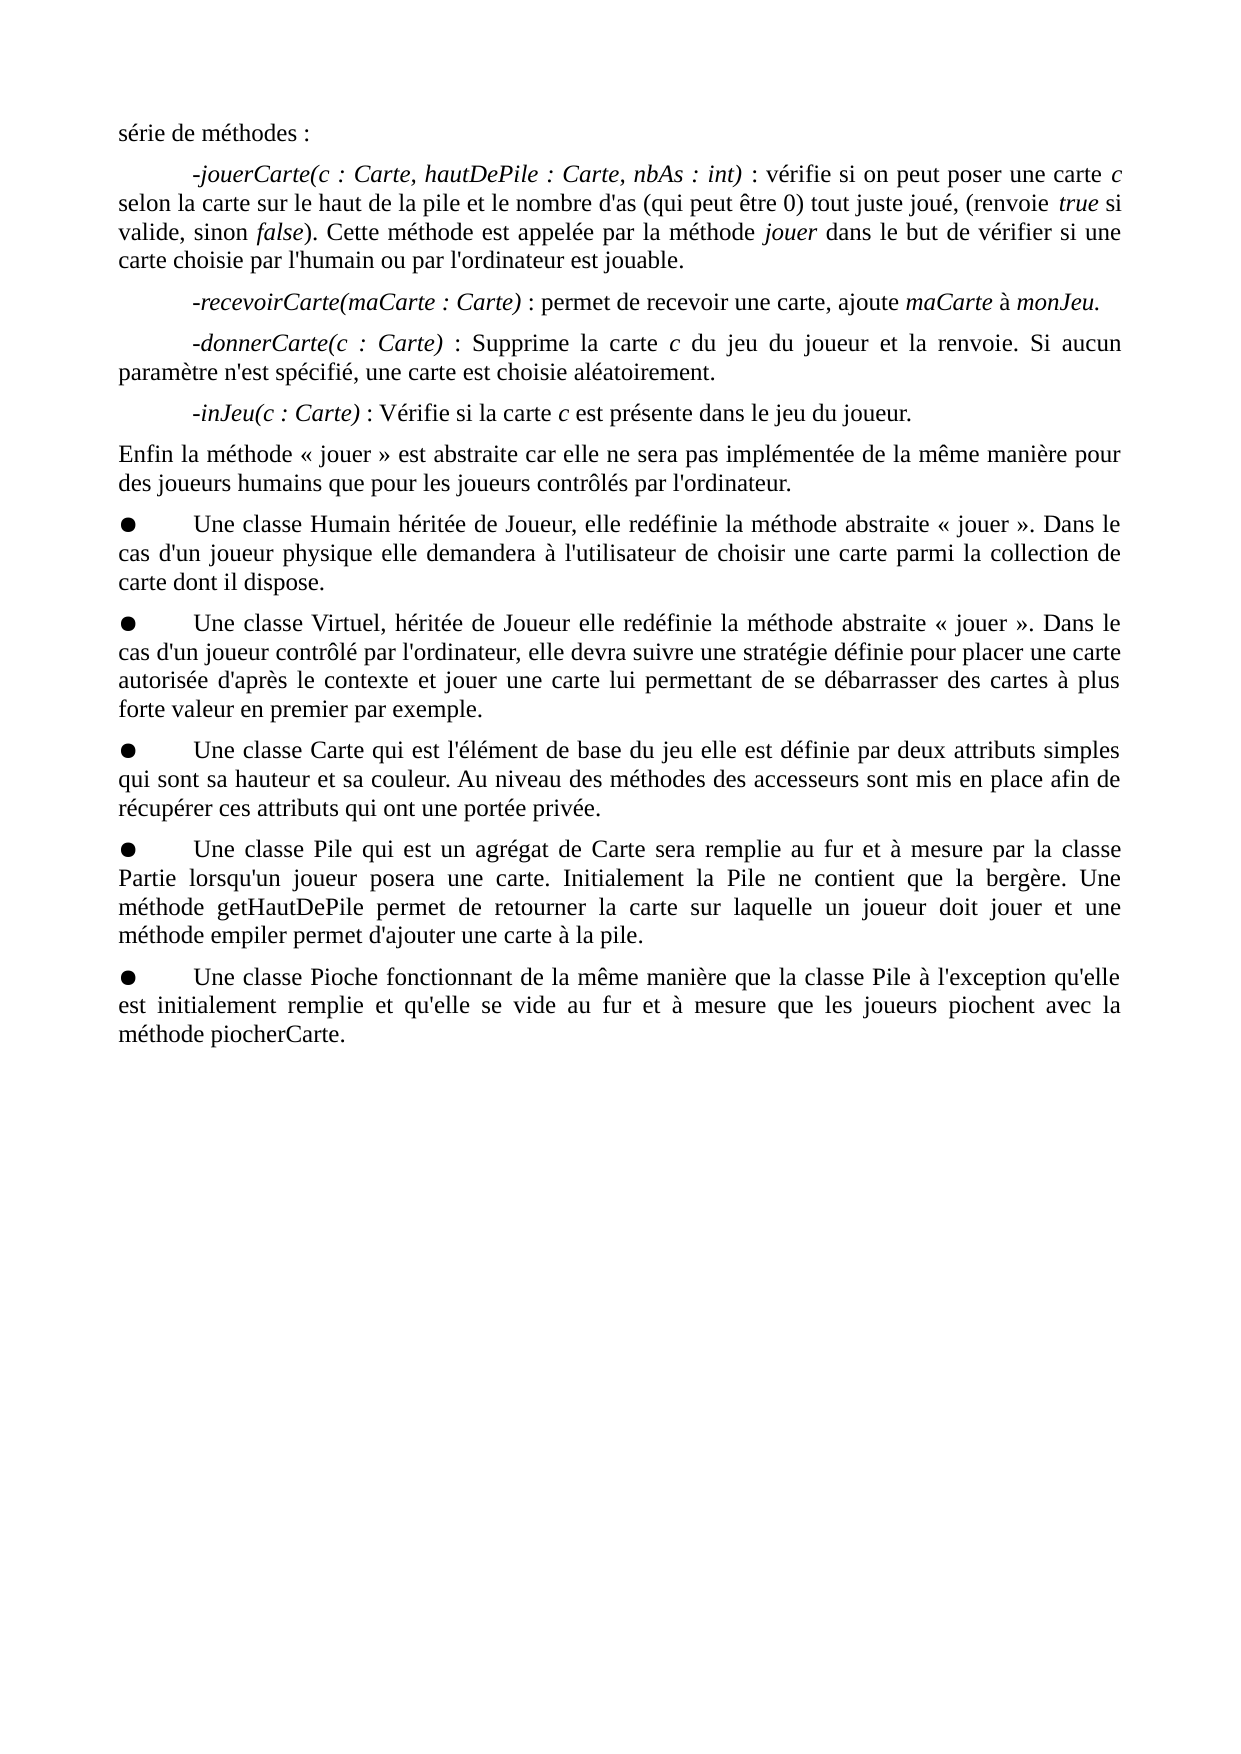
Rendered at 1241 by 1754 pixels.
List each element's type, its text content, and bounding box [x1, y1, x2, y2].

list Une classe Pile qui est un agrégat de Carte sera remplie au fur et à mesure par la classe Partie lorsqu'un joueur posera une carte. Initialement la Pile ne contient que la bergère. Une méthode getHautDePile permet de retourner la carte sur laquelle un joueur doit jouer et une méthode empiler permet d'ajouter une carte à la pile. [118, 834, 1122, 949]
list -inJeu(c : Carte) : Vérifie si la carte c est présente dans le jeu du joueur. [118, 398, 1122, 427]
list Une classe Carte qui est l'élément de base du jeu elle est définie par deux attributs simples qui sont sa hauteur et sa couleur. Au niveau des méthodes des accesseurs sont mis en place afin de récupérer ces attributs qui ont une portée privée. [118, 736, 1122, 822]
list série de méthodes : [118, 118, 1122, 147]
list -jouerCarte(c : Carte, hautDePile : Carte, nbAs : int) : vérifie si on peut poser une carte c selon la carte sur le haut de la pile et le nombre d'as (qui peut être 0) tout juste joué, (renvoie true si valide, sinon false). Cette méthode est appelée par la méthode jouer dans le but de vérifier si une carte choisie par l'humain ou par l'ordinateur est jouable. [118, 159, 1122, 274]
list Une classe Humain héritée de Joueur, elle redéfinie la méthode abstraite « jouer ». Dans le cas d'un joueur physique elle demandera à l'utilisateur de choisir une carte parmi la collection de carte dont il dispose. [118, 509, 1122, 596]
list Une classe Virtuel, héritée de Joueur elle redéfinie la méthode abstraite « jouer ». Dans le cas d'un joueur contrôlé par l'ordinateur, elle devra suivre une stratégie définie pour placer une carte autorisée d'après le contexte et jouer une carte lui permettant de se débarrasser des cartes à plus forte valeur en premier par exemple. [118, 608, 1122, 723]
list -donnerCarte(c : Carte) : Supprime la carte c du jeu du joueur et la renvoie. Si aucun paramètre n'est spécifié, une carte est choisie aléatoirement. [118, 328, 1122, 386]
list Enfin la méthode « jouer » est abstraite car elle ne sera pas implémentée de la même manière pour des joueurs humains que pour les joueurs contrôlés par l'ordinateur. [118, 439, 1122, 497]
list Une classe Pioche fonctionnant de la même manière que la classe Pile à l'exception qu'elle est initialement remplie et qu'elle se vide au fur et à mesure que les joueurs piochent avec la méthode piocherCarte. [118, 962, 1122, 1048]
list -recevoirCarte(maCarte : Carte) : permet de recevoir une carte, ajoute maCarte à monJeu. [118, 287, 1122, 316]
